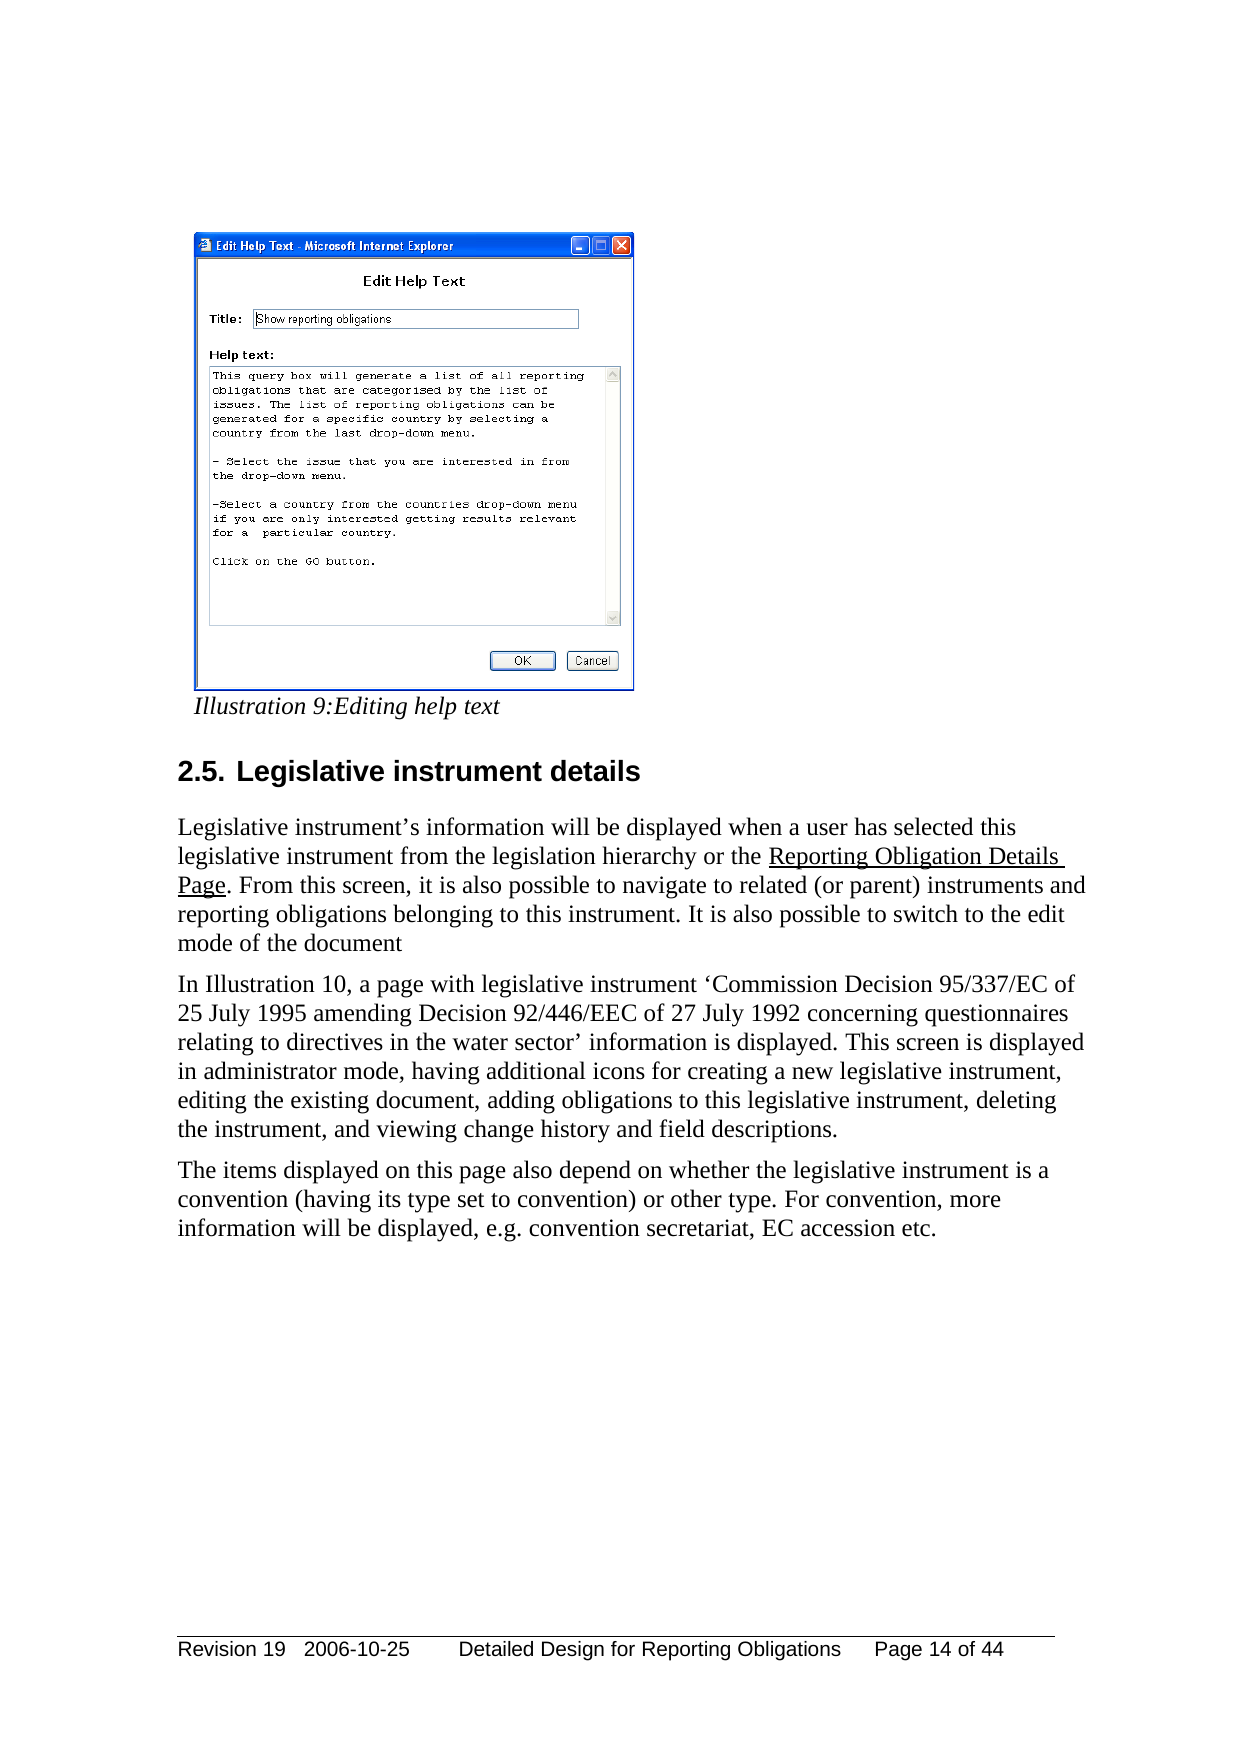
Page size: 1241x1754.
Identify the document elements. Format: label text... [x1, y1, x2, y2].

text In Illustration 10, a page with legislative instrument ‘Commission Decision 95/337/EC of 25 July 1995 amending Decision 92/446/EEC of 27 July 1992 concerning questionnaires relating to directives in the water sector’ information is displayed. This screen is displayed in administrator mode, having additional icons for creating a new legislative instrument, editing the existing document, adding obligations to this legislative instrument, deleting the instrument, and viewing change history and field descriptions. [177, 969, 1092, 1143]
text The items displayed on this page also depend on whether the legislative instrument is a convention (having its type set to convention) or other type. For convention, more information will be displayed, e.g. convention secretariat, EC accession etc. [177, 1155, 1092, 1242]
text Legislative instrument’s information will be displayed when a user has selected this legislative instrument from the legislation hierarchy or the Reporting Obligation Details Page. From this screen, it is also possible to navigate to related (or parent) instruments and reporting obligations belonging to this instrument. It is also possible to switch to the edit mode of the document [177, 812, 1092, 957]
text Illustration 9:Editing help text [194, 691, 634, 720]
picture [193, 232, 635, 691]
subtitle Legislative instrument details [177, 754, 1092, 787]
